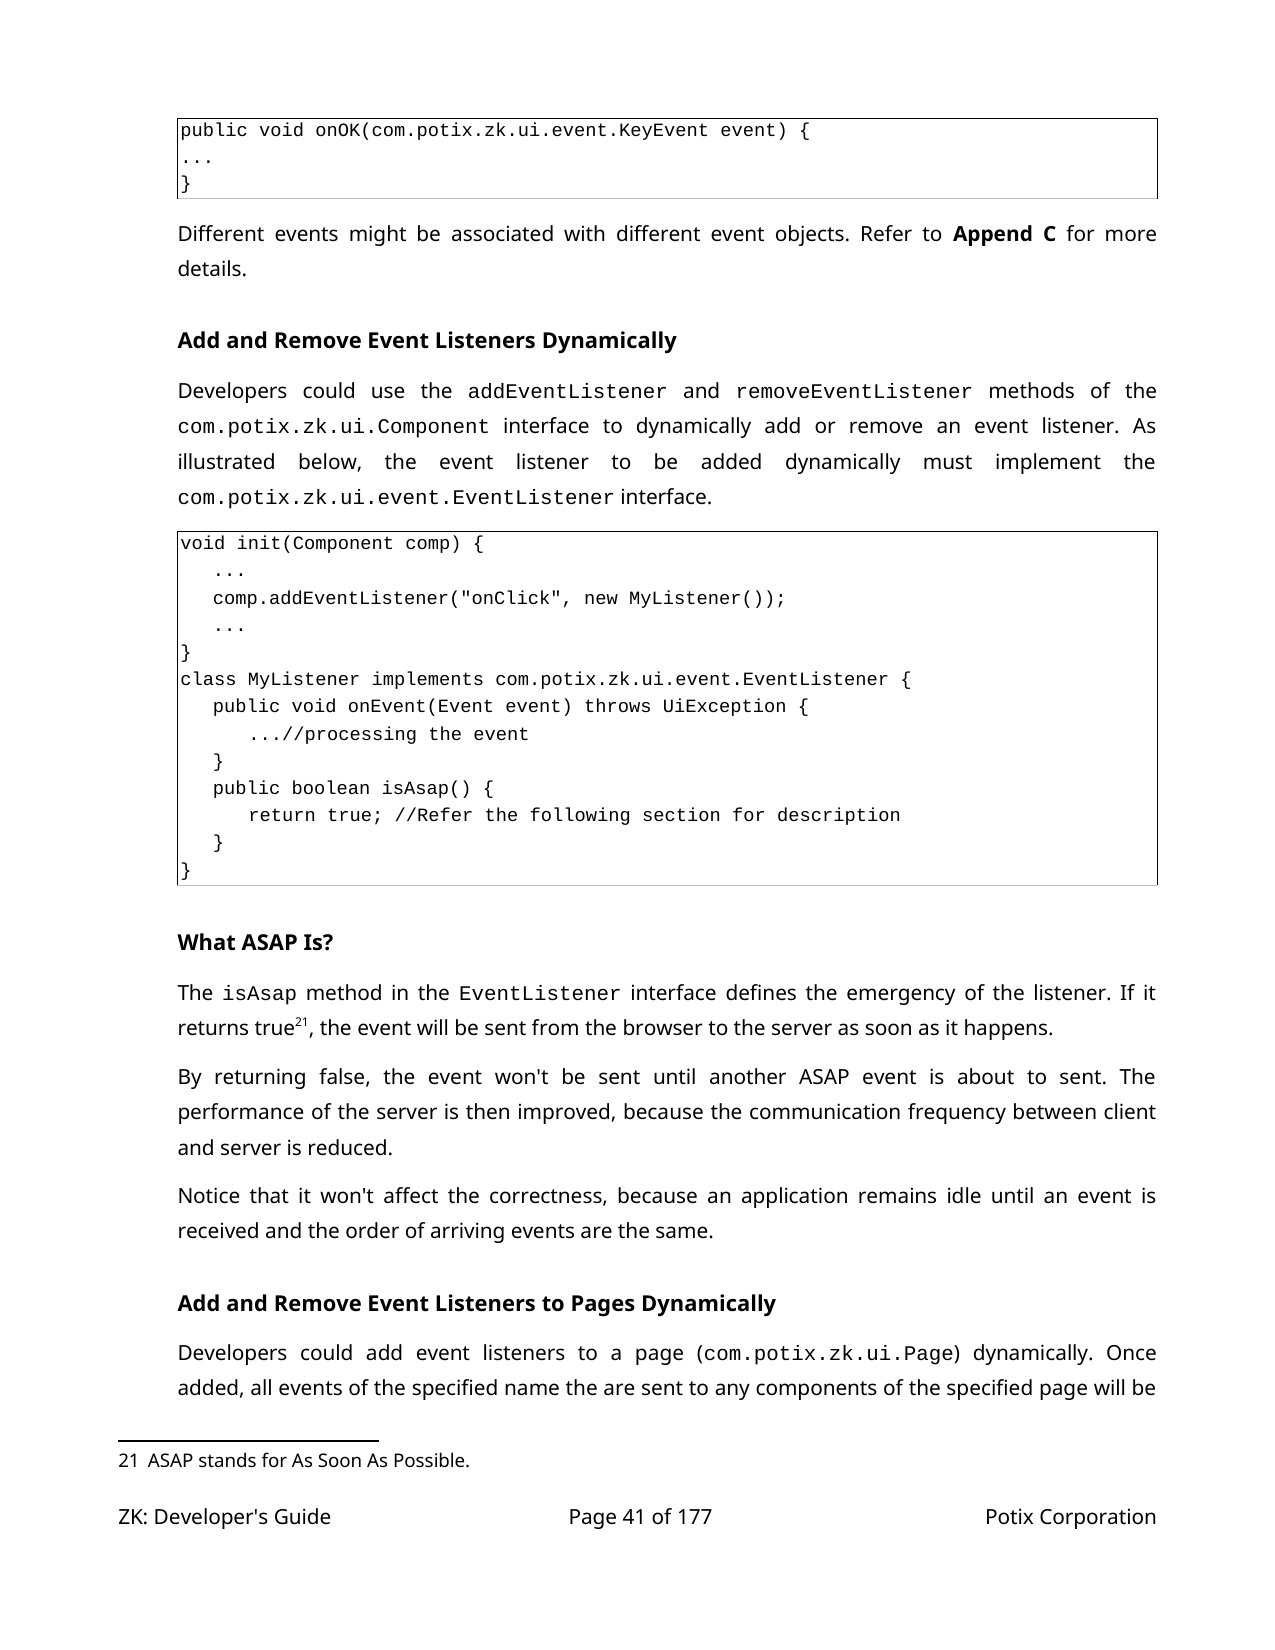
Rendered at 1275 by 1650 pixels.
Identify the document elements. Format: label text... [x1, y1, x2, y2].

text public boolean isAsap() { [178, 776, 1157, 800]
subtitle What ASAP Is? [177, 927, 1157, 957]
text return true; //Refer the following section for description [178, 803, 1157, 827]
text class MyListener implements com.potix.zk.ui.event.EventListener { [178, 667, 1157, 691]
text Notice that it won't affect the correctness, because an application remains idle until an event is received and the order of arriving events are the same. [177, 1181, 1157, 1245]
text The isAsap method in the EventListener interface defines the emergency of the listener. If it returns true, the event will be sent from the browser to the server as soon as it happens. [177, 978, 1157, 1042]
text By returning false, the event won't be sent until another ASAP event is about to sent. The performance of the server is then improved, because the communication frequency between client and server is reduced. [177, 1062, 1157, 1161]
text void init(Component comp) { [178, 532, 1157, 555]
text public void onOK(com.potix.zk.ui.event.KeyEvent event) { ... } [178, 119, 1157, 198]
text } [178, 857, 1157, 885]
text Different events might be associated with different event objects. Refer to Append C for more details. [177, 219, 1157, 283]
text comp.addEventListener("onClick", new MyListener()); [178, 586, 1157, 610]
text Developers could add event listeners to a page (com.potix.zk.ui.Page) dynamically. Once added, all events of the specified name the are sent to any components of the specified page will be [177, 1338, 1157, 1402]
text ... [178, 558, 1157, 583]
text } [178, 640, 1157, 664]
subtitle Add and Remove Event Listeners Dynamically [177, 325, 1157, 355]
text ASAP stands for As Soon As Possible. [118, 1447, 1157, 1473]
text ... [178, 613, 1157, 637]
text } [178, 830, 1157, 854]
text ...//processing the event [178, 721, 1157, 746]
text public void onEvent(Event event) throws UiException { [178, 694, 1157, 718]
text } [178, 749, 1157, 773]
text Developers could use the addEventListener and removeEventListener methods of the com.potix.zk.ui.Component interface to dynamically add or remove an event listener. As illustrated below, the event listener to be added dynamically must implement the com.potix.zk.ui.event.EventListener interface. [177, 376, 1157, 511]
subtitle Add and Remove Event Listeners to Pages Dynamically [177, 1287, 1157, 1317]
